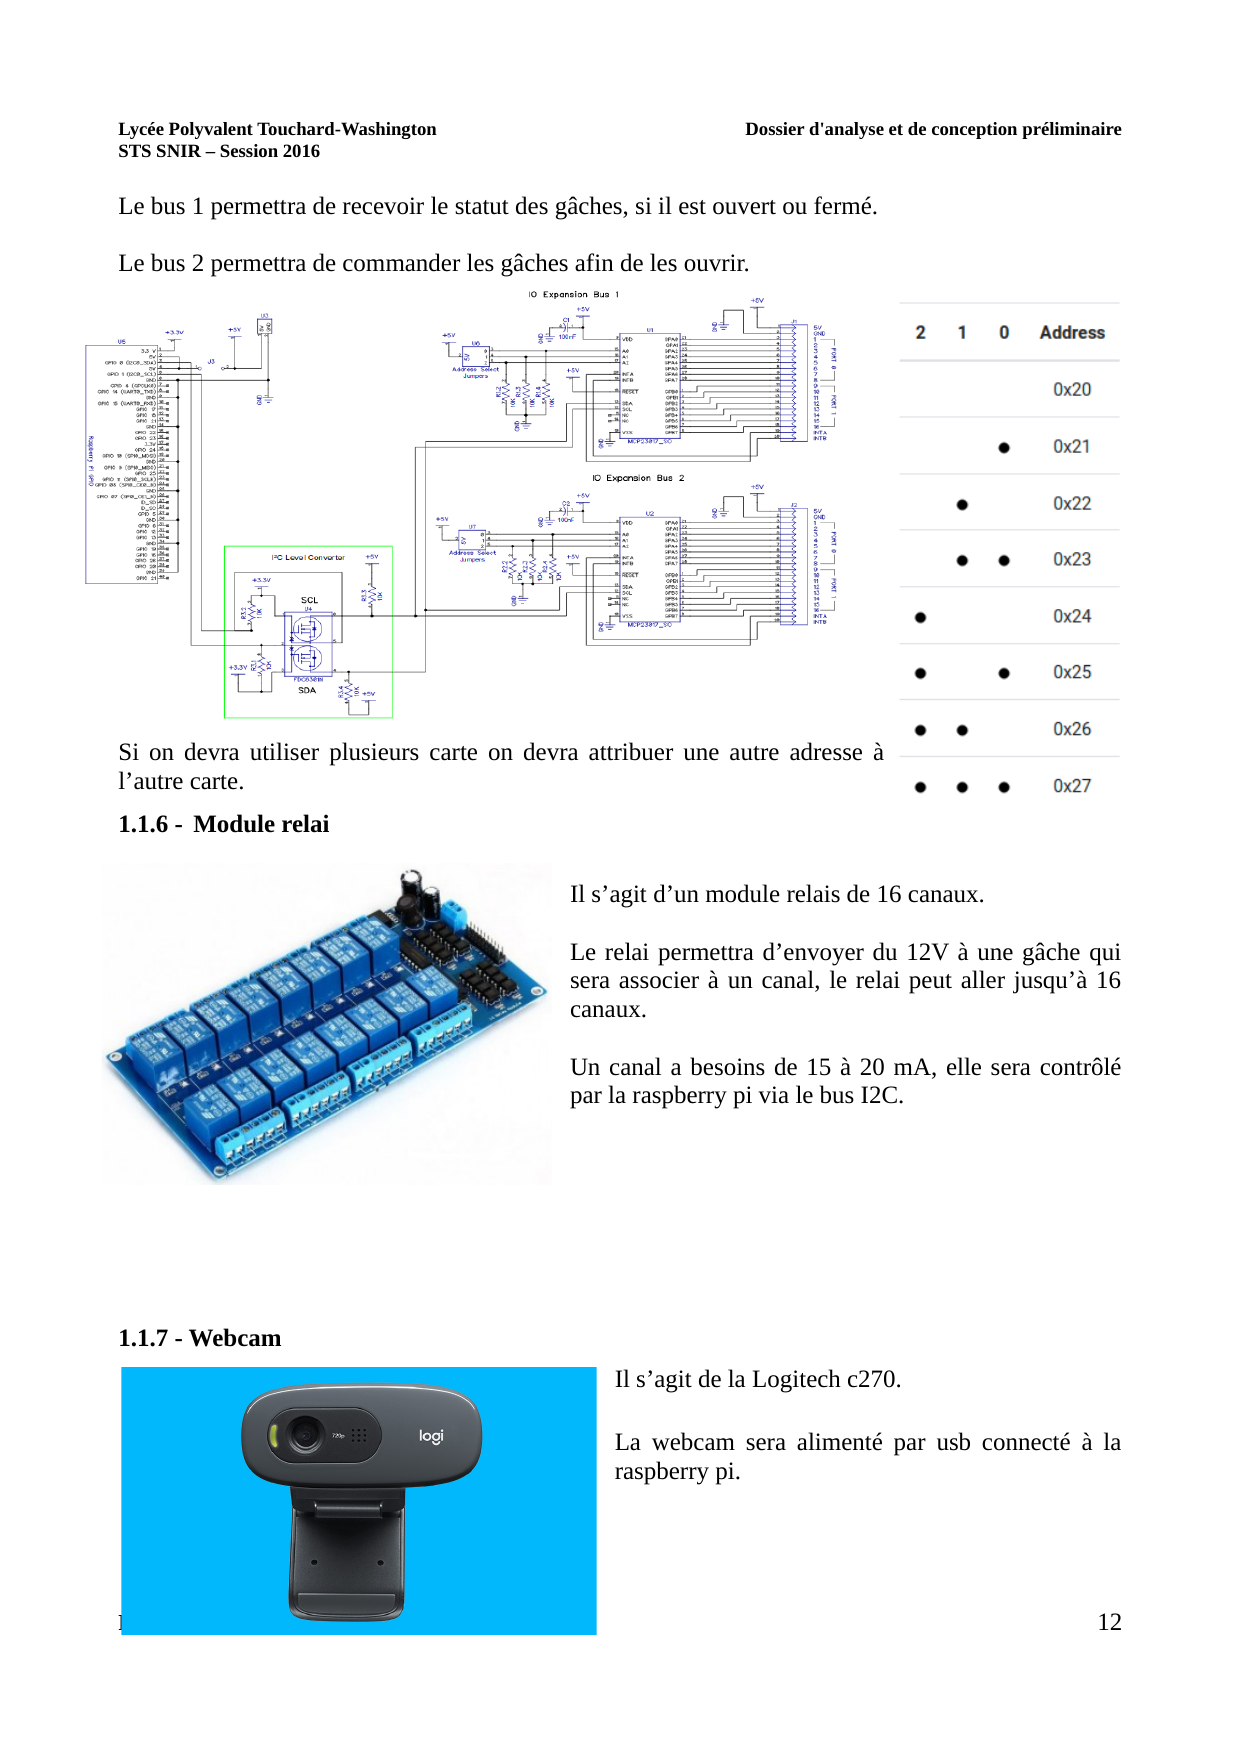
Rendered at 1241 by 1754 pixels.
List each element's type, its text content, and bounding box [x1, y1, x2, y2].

text Le bus 1 permettra de recevoir le statut des gâches, si il est ouvert ou fermé. [118, 191, 1122, 219]
subtitle 1.1.6 - Module relai [118, 809, 1122, 838]
picture [885, 295, 1121, 819]
text Il s’agit d’un module relais de 16 canaux. [553, 879, 1122, 908]
text Il s’agit de la Logitech c270. [118, 1364, 1122, 1393]
text Si on devra utiliser plusieurs carte on devra attribuer une autre adresse à l’autre carte. [118, 708, 885, 794]
picture [76, 285, 846, 720]
text Le bus 2 permettra de commander les gâches afin de les ouvrir. [118, 248, 1122, 277]
text La webcam sera alimenté par usb connecté à la raspberry pi. [597, 1427, 1122, 1485]
picture [242, 1383, 482, 1621]
text Le relai permettra d’envoyer du 12V à une gâche qui sera associer à un canal, le relai peut aller jusqu’à 16 canaux. [553, 937, 1122, 1023]
picture [101, 863, 553, 1185]
subtitle 1.1.7 - Webcam [118, 1323, 1122, 1352]
text Un canal a besoins de 15 à 20 mA, elle sera contrôlé par la raspberry pi via le bus I2C. [553, 1052, 1122, 1109]
